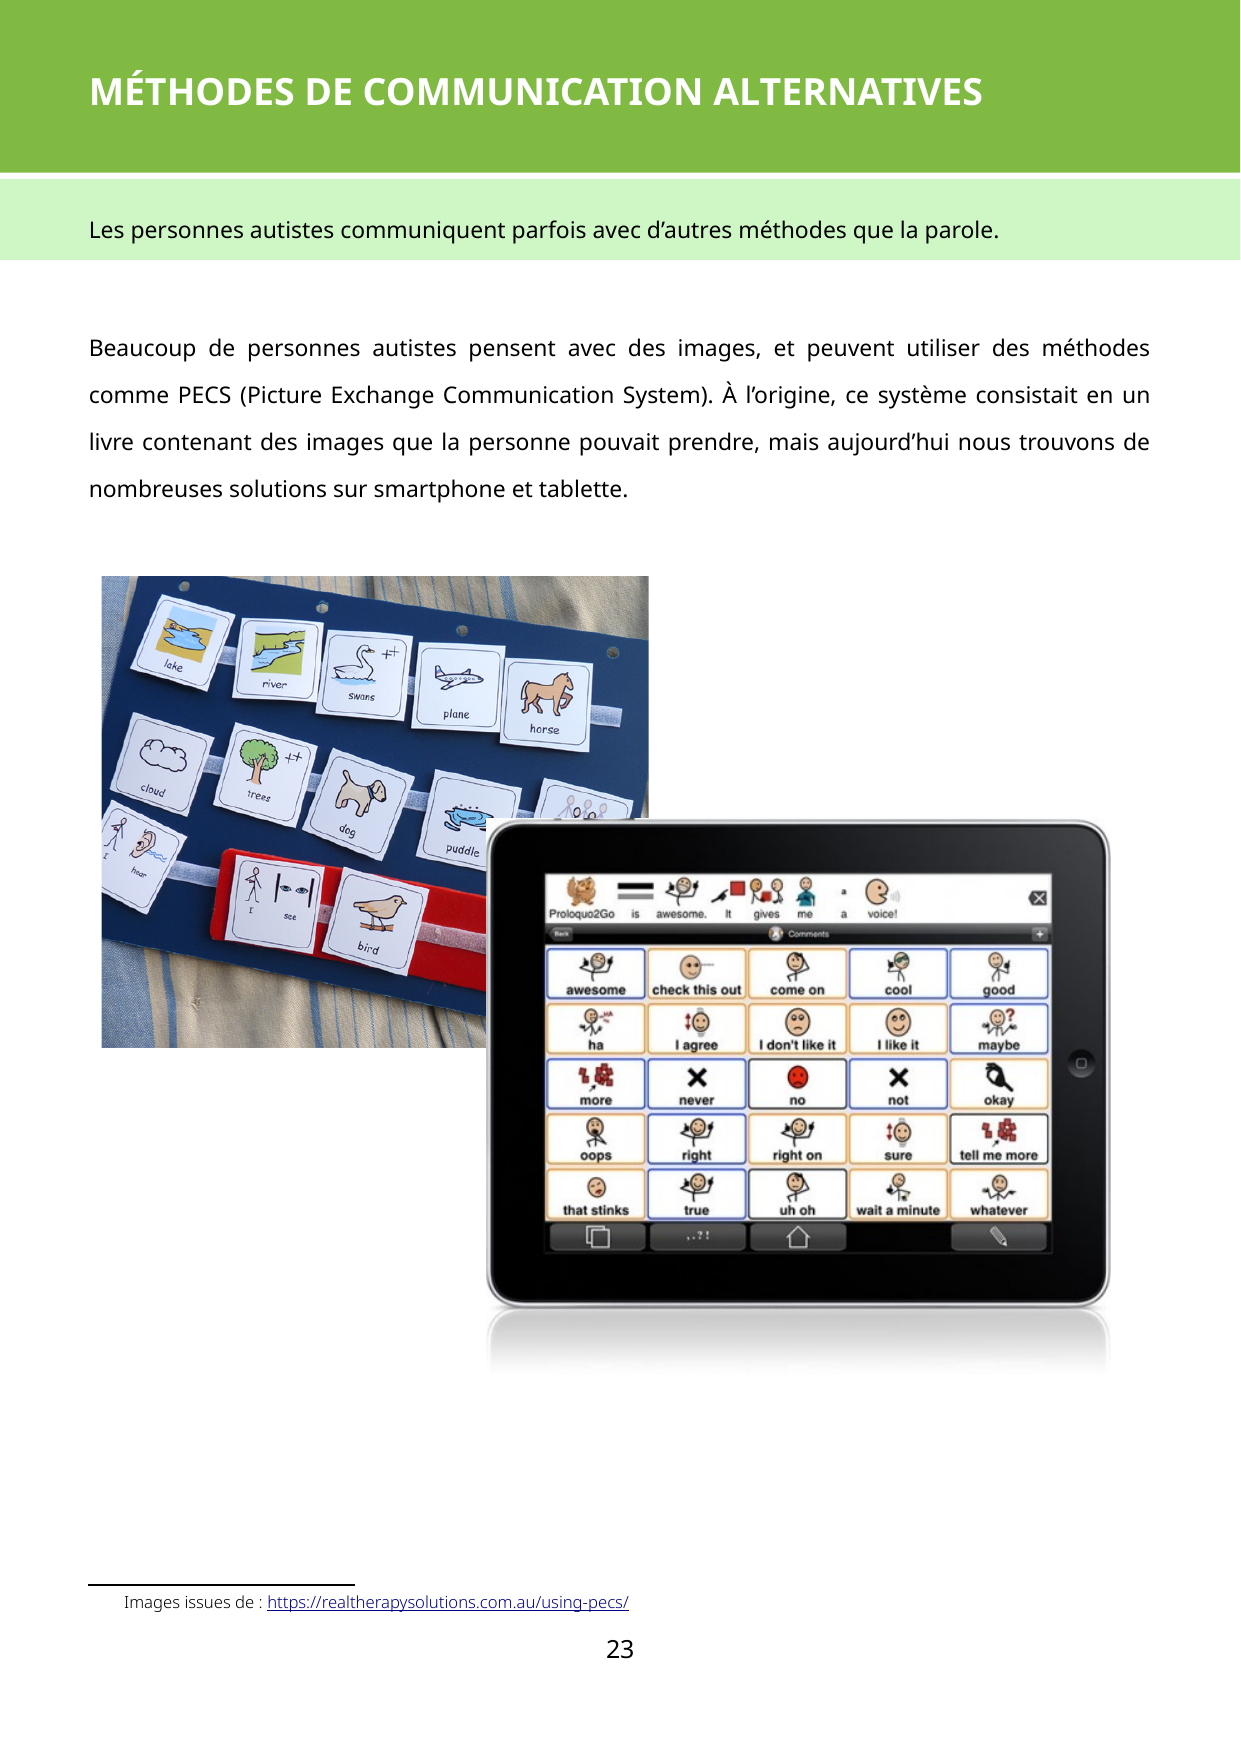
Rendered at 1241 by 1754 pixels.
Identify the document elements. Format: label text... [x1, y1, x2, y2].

text Images issues de : https://realtherapysolutions.com.au/using-pecs/ [88, 1591, 1152, 1614]
picture [101, 576, 1111, 1374]
text Beaucoup de personnes autistes pensent avec des images, et peuvent utiliser des méthodes comme PECS (Picture Exchange Communication System). À l’origine, ce système consistait en un livre contenant des images que la personne pouvait prendre, mais aujourd’hui nous trouvons de nombreuses solutions sur smartphone et tablette. [88, 332, 1152, 504]
